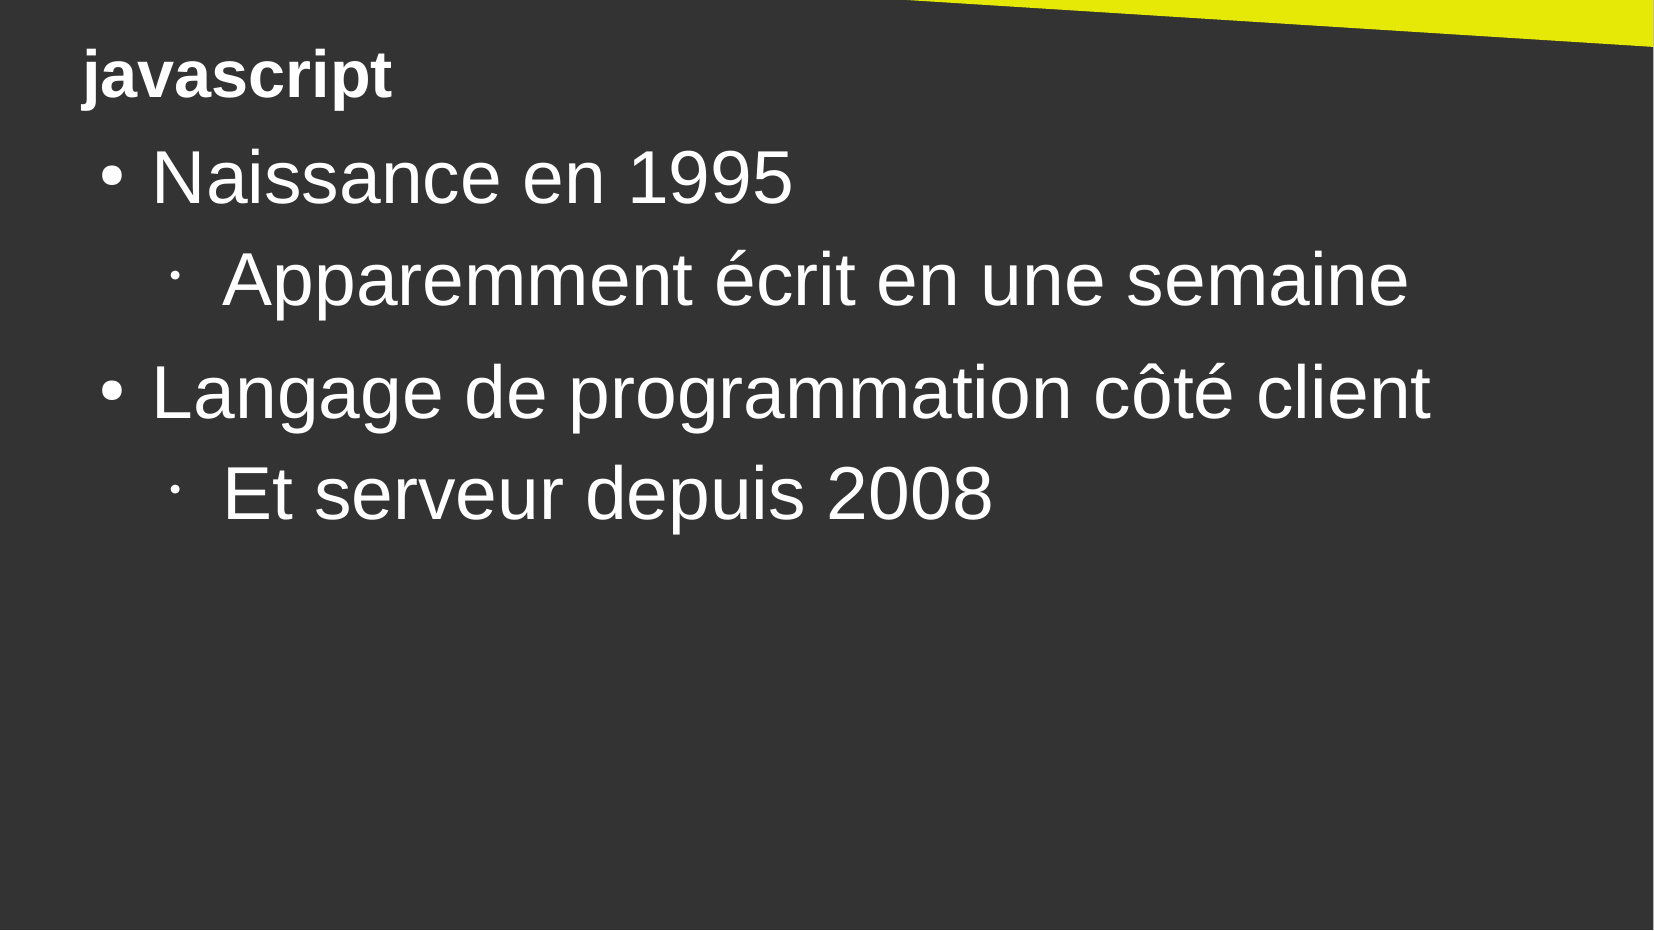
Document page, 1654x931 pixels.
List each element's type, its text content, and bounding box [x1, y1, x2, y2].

title javascript [82, 37, 1571, 114]
text_box [906, 0, 1654, 47]
list Naissance en 1995 Apparemment écrit en une semaine Langage de programmation côté client Et serveur depuis 2008 [80, 135, 1620, 827]
